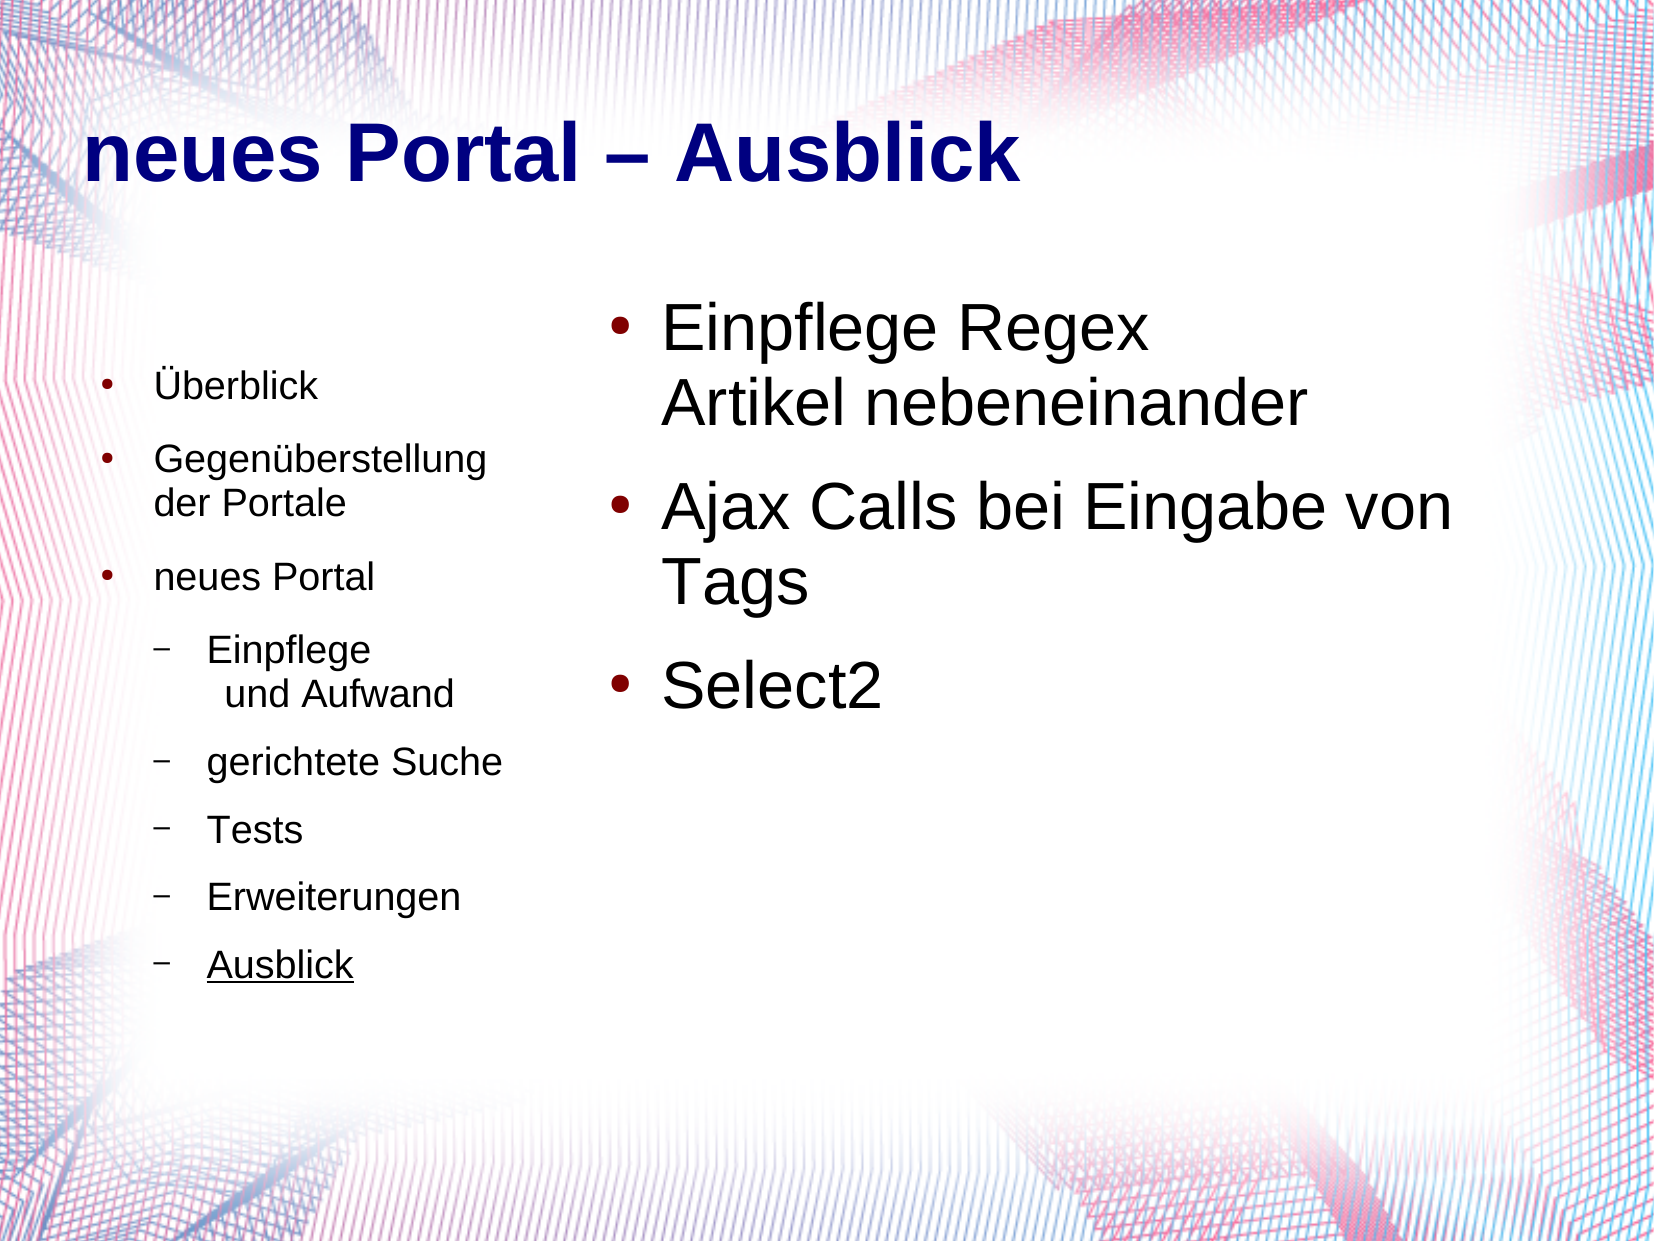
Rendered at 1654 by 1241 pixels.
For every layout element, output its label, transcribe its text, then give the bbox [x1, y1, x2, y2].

picture [0, 0, 1654, 1241]
list Einpflege Regex Artikel nebeneinander Ajax Calls bei Eingabe von Tags Select2 [590, 290, 1572, 1109]
title neues Portal – Ausblick [82, 49, 1571, 257]
list Überblick Gegenüberstellung der Portale neues Portal Einpflege und Aufwand gerichtete Suche Tests Erweiterungen Ausblick [82, 290, 520, 1109]
